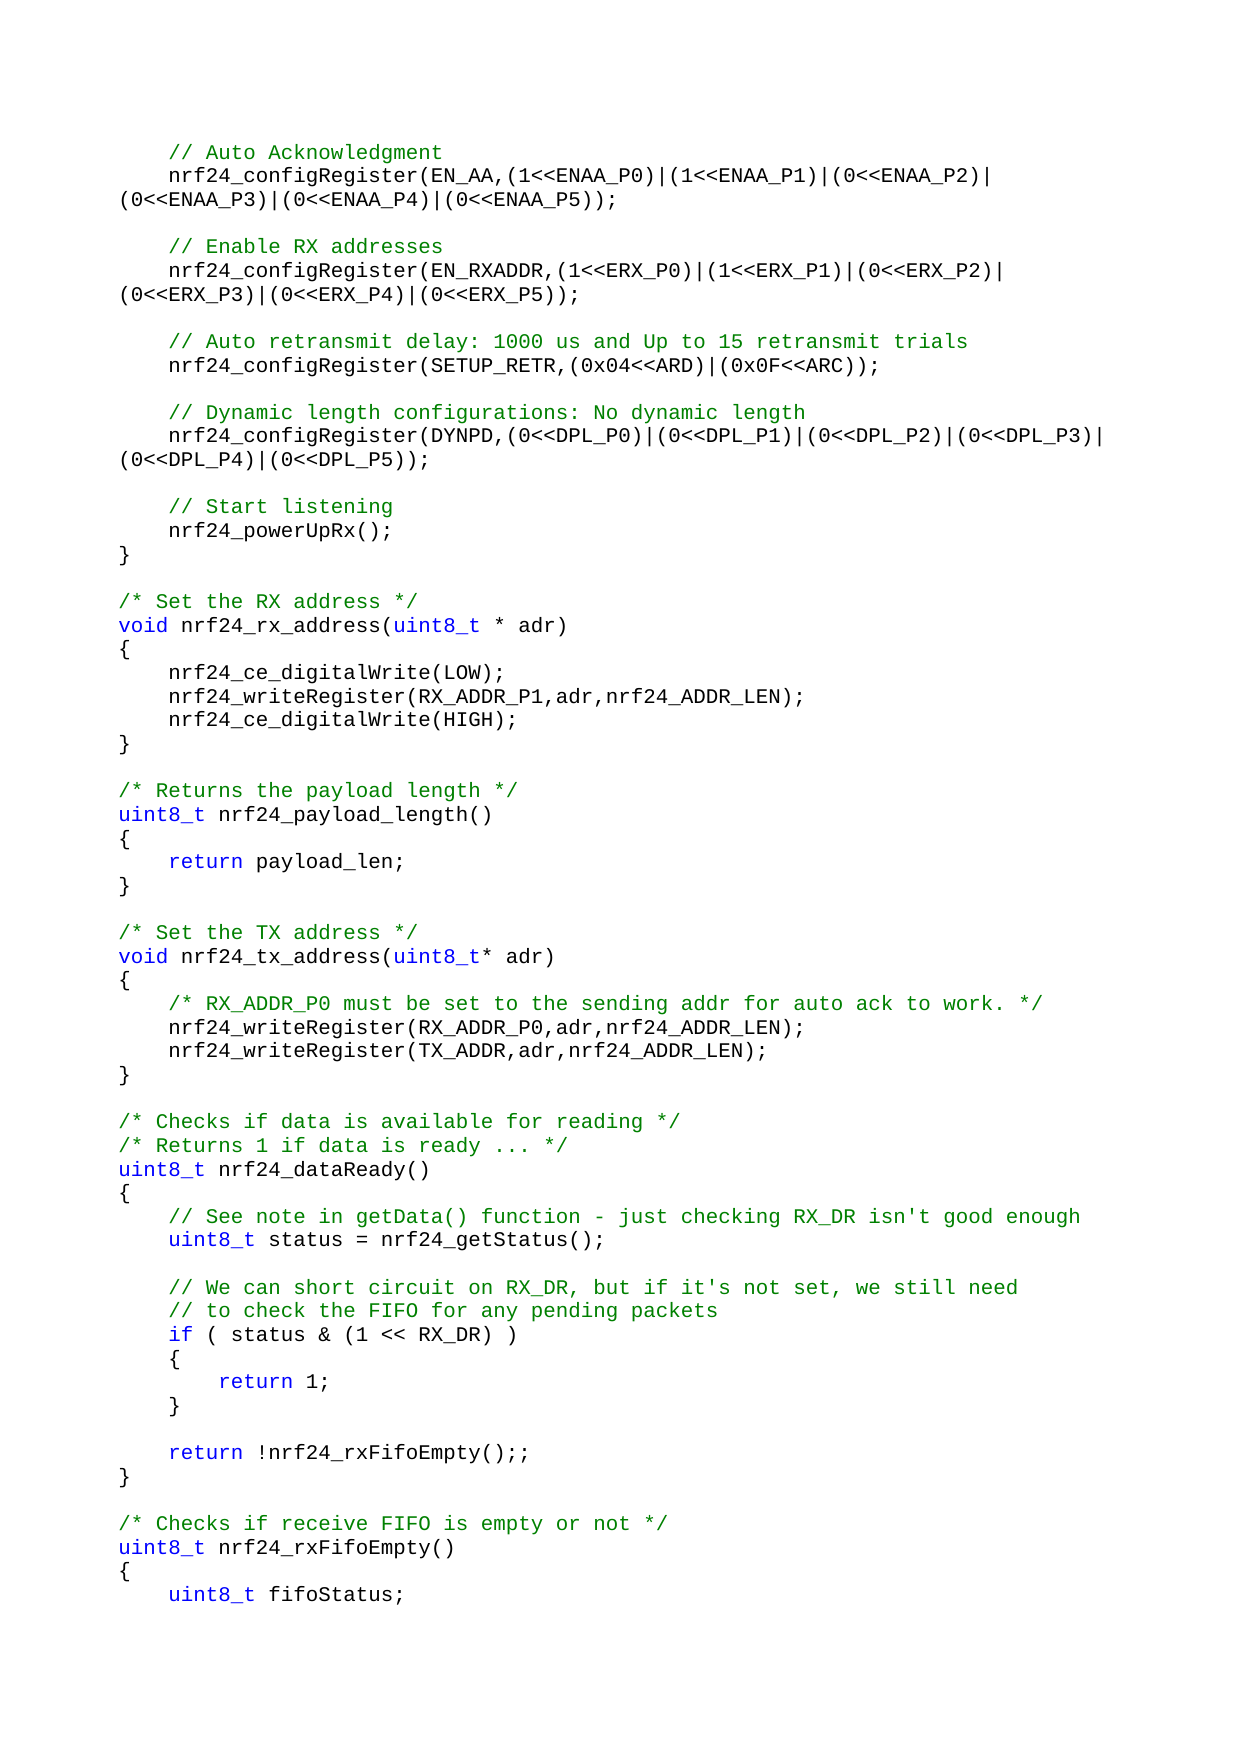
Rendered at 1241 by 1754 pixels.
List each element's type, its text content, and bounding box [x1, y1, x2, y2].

text nrf24_powerUpRx(); [118, 520, 1122, 544]
text uint8_t status = nrf24_getStatus(); [118, 1229, 1122, 1253]
text nrf24_ce_digitalWrite(HIGH); [118, 709, 1122, 733]
text } [118, 1395, 1122, 1419]
text nrf24_writeRegister(RX_ADDR_P1,adr,nrf24_ADDR_LEN); [118, 686, 1122, 709]
text { [118, 827, 1122, 851]
text // Enable RX addresses [118, 236, 1122, 260]
text nrf24_configRegister(EN_AA,(1<<ENAA_P0)|(1<<ENAA_P1)|(0<<ENAA_P2)|(0<<ENAA_P3)|(0<<ENAA_P4)|(0<<ENAA_P5)); [118, 165, 1122, 213]
text /* Set the RX address */ [118, 591, 1122, 615]
text /* Returns 1 if data is ready ... */ [118, 1135, 1122, 1158]
text { [118, 1561, 1122, 1584]
text nrf24_configRegister(EN_RXADDR,(1<<ERX_P0)|(1<<ERX_P1)|(0<<ERX_P2)|(0<<ERX_P3)|(0<<ERX_P4)|(0<<ERX_P5)); [118, 260, 1122, 307]
text // See note in getData() function - just checking RX_DR isn't good enough [118, 1206, 1122, 1229]
text /* Checks if data is available for reading */ [118, 1111, 1122, 1135]
text uint8_t nrf24_dataReady() [118, 1158, 1122, 1182]
text // to check the FIFO for any pending packets [118, 1300, 1122, 1324]
text return payload_len; [118, 851, 1122, 875]
text // We can short circuit on RX_DR, but if it's not set, we still need [118, 1277, 1122, 1300]
text // Start listening [118, 496, 1122, 520]
text nrf24_writeRegister(TX_ADDR,adr,nrf24_ADDR_LEN); [118, 1040, 1122, 1064]
text nrf24_configRegister(SETUP_RETR,(0x04<<ARD)|(0x0F<<ARC)); [118, 354, 1122, 378]
text { [118, 638, 1122, 662]
text void nrf24_rx_address(uint8_t * adr) [118, 615, 1122, 638]
text /* Checks if receive FIFO is empty or not */ [118, 1513, 1122, 1537]
text // Auto retransmit delay: 1000 us and Up to 15 retransmit trials [118, 331, 1122, 354]
text nrf24_configRegister(DYNPD,(0<<DPL_P0)|(0<<DPL_P1)|(0<<DPL_P2)|(0<<DPL_P3)|(0<<DPL_P4)|(0<<DPL_P5)); [118, 426, 1122, 473]
text } [118, 733, 1122, 757]
text /* RX_ADDR_P0 must be set to the sending addr for auto ack to work. */ [118, 993, 1122, 1017]
text } [118, 1466, 1122, 1489]
text if ( status & (1 << RX_DR) ) [118, 1324, 1122, 1348]
text { [118, 1348, 1122, 1371]
text nrf24_writeRegister(RX_ADDR_P0,adr,nrf24_ADDR_LEN); [118, 1017, 1122, 1040]
text return 1; [118, 1371, 1122, 1395]
text uint8_t nrf24_rxFifoEmpty() [118, 1537, 1122, 1561]
text // Dynamic length configurations: No dynamic length [118, 402, 1122, 426]
text void nrf24_tx_address(uint8_t* adr) [118, 946, 1122, 969]
text uint8_t fifoStatus; [118, 1584, 1122, 1608]
text } [118, 544, 1122, 567]
text { [118, 969, 1122, 993]
text return !nrf24_rxFifoEmpty();; [118, 1442, 1122, 1466]
text } [118, 1064, 1122, 1088]
text // Auto Acknowledgment [118, 142, 1122, 165]
text { [118, 1182, 1122, 1206]
text } [118, 875, 1122, 898]
text /* Set the TX address */ [118, 922, 1122, 946]
text nrf24_ce_digitalWrite(LOW); [118, 662, 1122, 686]
text uint8_t nrf24_payload_length() [118, 804, 1122, 827]
text /* Returns the payload length */ [118, 780, 1122, 804]
